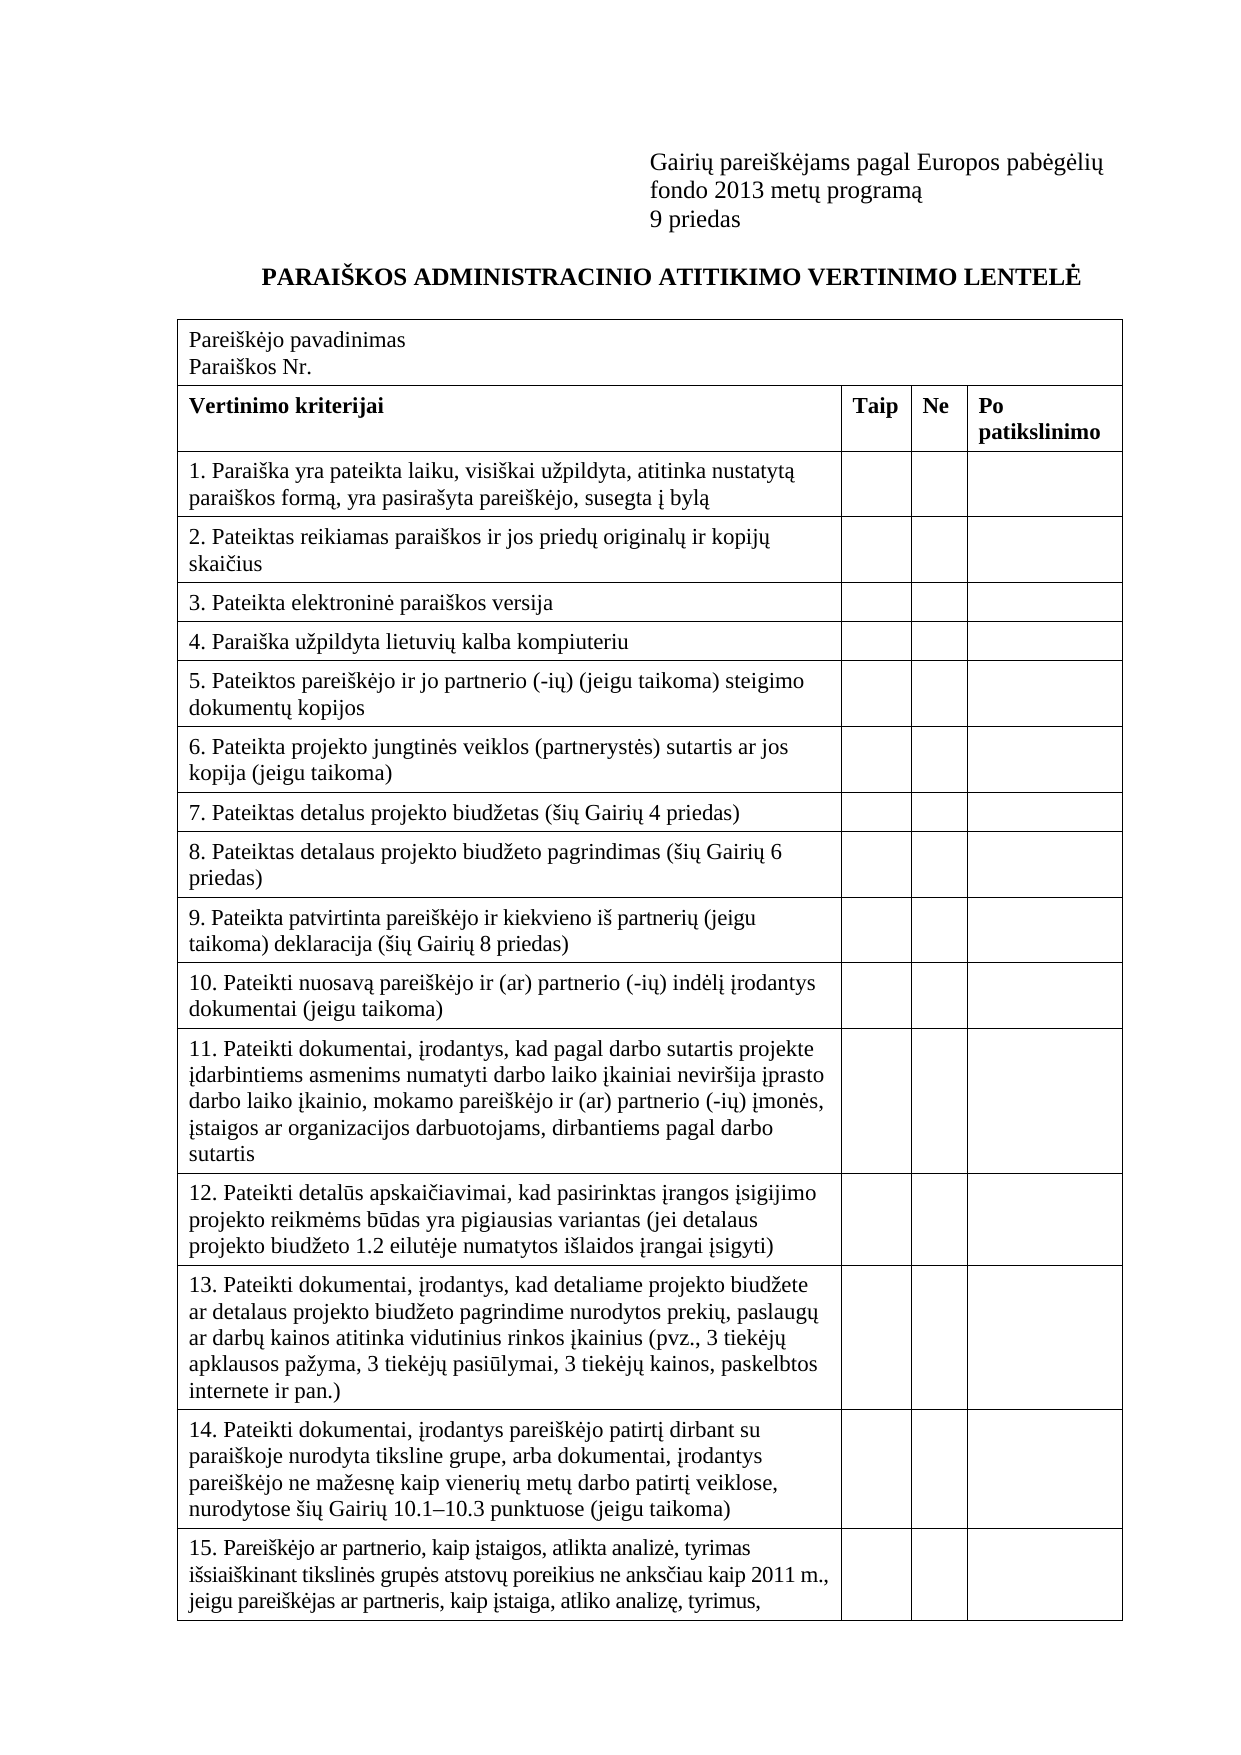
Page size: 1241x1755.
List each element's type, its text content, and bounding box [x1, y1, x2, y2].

table_cell Po patikslinimo [968, 386, 1122, 451]
table_cell [912, 793, 967, 831]
table_cell [912, 1174, 967, 1264]
table_cell Ne [912, 386, 967, 451]
table_cell [912, 517, 967, 582]
table_cell [842, 622, 911, 660]
table_cell [968, 727, 1122, 792]
table_cell [912, 1029, 967, 1172]
table_cell 13. Pateikti dokumentai, įrodantys, kad detaliame projekto biudžete ar detalaus projekto biudžeto pagrindime nurodytos prekių, paslaugų ar darbų kainos atitinka vidutinius rinkos įkainius (pvz., 3 tiekėjų apklausos pažyma, 3 tiekėjų pasiūlymai, 3 tiekėjų kainos, paskelbtos internete ir pan.) [178, 1266, 841, 1409]
table_cell 11. Pateikti dokumentai, įrodantys, kad pagal darbo sutartis projekte įdarbintiems asmenims numatyti darbo laiko įkainiai neviršija įprasto darbo laiko įkainio, mokamo pareiškėjo ir (ar) partnerio (-ių) įmonės, įstaigos ar organizacijos darbuotojams, dirbantiems pagal darbo sutartis [178, 1029, 841, 1172]
table_cell [968, 583, 1122, 621]
table_cell [842, 1410, 911, 1527]
table_cell [968, 963, 1122, 1028]
table_cell [968, 661, 1122, 726]
table_cell 6. Pateikta projekto jungtinės veiklos (partnerystės) sutartis ar jos kopija (jeigu taikoma) [178, 727, 841, 792]
table_cell 14. Pateikti dokumentai, įrodantys pareiškėjo patirtį dirbant su paraiškoje nurodyta tiksline grupe, arba dokumentai, įrodantys pareiškėjo ne mažesnę kaip vienerių metų darbo patirtį veiklose, nurodytose šių Gairių 10.1–10.3 punktuose (jeigu taikoma) [178, 1410, 841, 1527]
table_cell 4. Paraiška užpildyta lietuvių kalba kompiuteriu [178, 622, 841, 660]
table_cell [912, 832, 967, 897]
table_cell [912, 1410, 967, 1527]
table_cell [842, 517, 911, 582]
text PARAIŠKOS ADMINISTRACINIO ATITIKIMO VERTINIMO LENTELĖ [177, 262, 1166, 291]
table_cell 10. Pateikti nuosavą pareiškėjo ir (ar) partnerio (-ių) indėlį įrodantys dokumentai (jeigu taikoma) [178, 963, 841, 1028]
table_cell [912, 452, 967, 516]
table_cell [842, 832, 911, 897]
table_cell [842, 661, 911, 726]
table_cell 5. Pateiktos pareiškėjo ir jo partnerio (-ių) (jeigu taikoma) steigimo dokumentų kopijos [178, 661, 841, 726]
table_cell [842, 727, 911, 792]
table_cell 15. Pareiškėjo ar partnerio, kaip įstaigos, atlikta analizė, tyrimas išsiaiškinant tikslinės grupės atstovų poreikius ne anksčiau kaip 2011 m., jeigu pareiškėjas ar partneris, kaip įstaiga, atliko analizę, tyrimus, [178, 1529, 841, 1619]
table_cell 8. Pateiktas detalaus projekto biudžeto pagrindimas (šių Gairių 6 priedas) [178, 832, 841, 897]
table_cell Taip [842, 386, 911, 451]
table_cell [912, 622, 967, 660]
table_cell [842, 898, 911, 962]
table_cell [968, 832, 1122, 897]
table_cell 9. Pateikta patvirtinta pareiškėjo ir kiekvieno iš partnerių (jeigu taikoma) deklaracija (šių Gairių 8 priedas) [178, 898, 841, 962]
table_cell [968, 1410, 1122, 1527]
table_cell [968, 898, 1122, 962]
table_cell [842, 1174, 911, 1264]
table_cell 12. Pateikti detalūs apskaičiavimai, kad pasirinktas įrangos įsigijimo projekto reikmėms būdas yra pigiausias variantas (jei detalaus projekto biudžeto 1.2 eilutėje numatytos išlaidos įrangai įsigyti) [178, 1174, 841, 1264]
table_cell [912, 1266, 967, 1409]
text fondo 2013 metų programą [649, 176, 1166, 204]
table_cell 2. Pateiktas reikiamas paraiškos ir jos priedų originalų ir kopijų skaičius [178, 517, 841, 582]
table_cell [968, 1174, 1122, 1264]
table_cell [912, 963, 967, 1028]
table_cell [968, 1266, 1122, 1409]
table_cell [912, 583, 967, 621]
table_cell 1. Paraiška yra pateikta laiku, visiškai užpildyta, atitinka nustatytą paraiškos formą, yra pasirašyta pareiškėjo, susegta į bylą [178, 452, 841, 516]
table_cell [842, 1029, 911, 1172]
table_cell [968, 793, 1122, 831]
table_cell 3. Pateikta elektroninė paraiškos versija [178, 583, 841, 621]
table_cell [968, 517, 1122, 582]
table_cell [912, 1529, 967, 1619]
text 9 priedas [649, 204, 1166, 233]
table_cell [968, 622, 1122, 660]
table_cell [968, 1029, 1122, 1172]
table_cell [968, 452, 1122, 516]
table_cell [842, 583, 911, 621]
table_cell [842, 1266, 911, 1409]
table_cell [842, 963, 911, 1028]
table_cell [912, 661, 967, 726]
text Gairių pareiškėjams pagal Europos pabėgėlių [649, 147, 1166, 176]
table_cell Vertinimo kriterijai [178, 386, 841, 451]
table_cell 7. Pateiktas detalus projekto biudžetas (šių Gairių 4 priedas) [178, 793, 841, 831]
table_cell [912, 727, 967, 792]
table_cell [842, 1529, 911, 1619]
table_cell [842, 452, 911, 516]
table_cell [912, 898, 967, 962]
table_header Pareiškėjo pavadinimas Paraiškos Nr. [178, 320, 1122, 385]
table_cell [968, 1529, 1122, 1619]
table_cell [842, 793, 911, 831]
